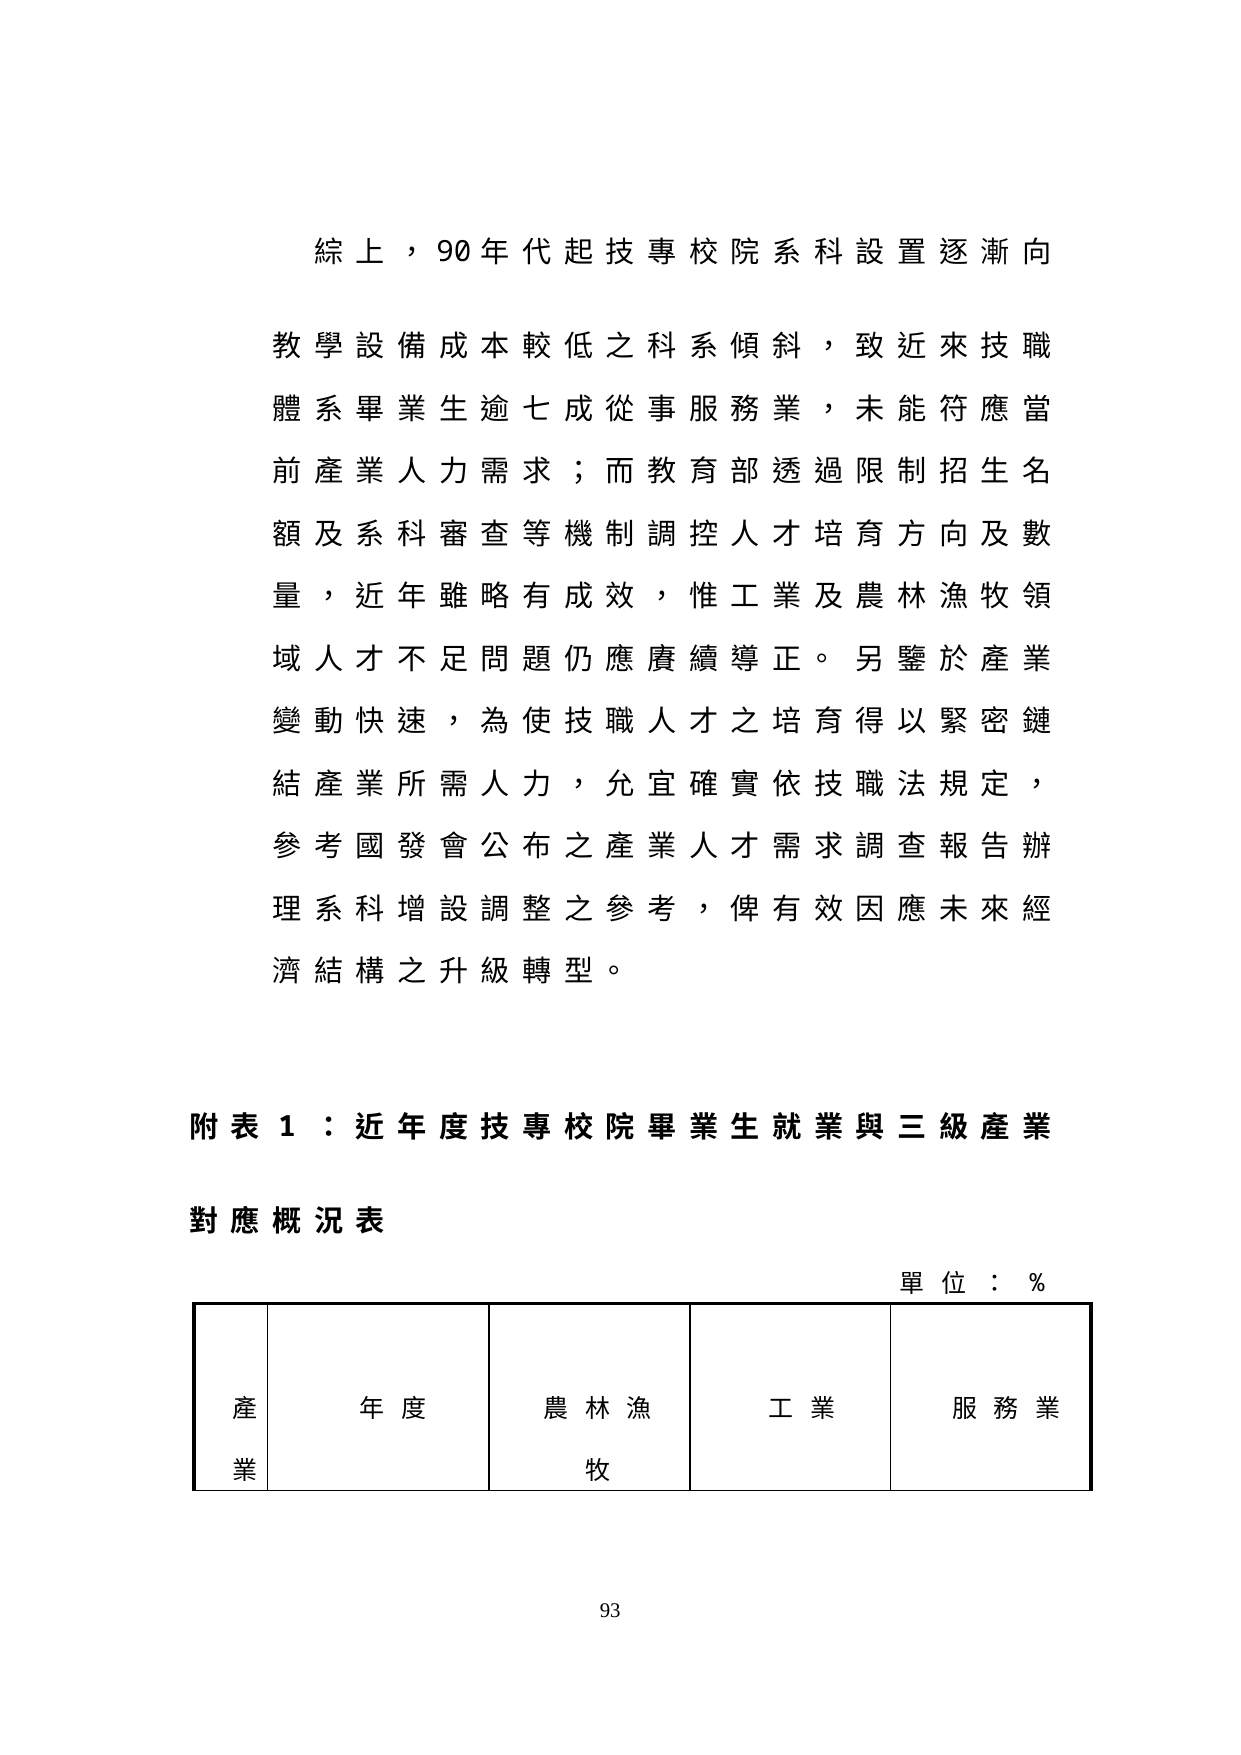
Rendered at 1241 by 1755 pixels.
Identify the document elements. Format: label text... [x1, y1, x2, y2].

text 綜上，90年代起技專校院系科設置逐漸向教學設備成本較低之科系傾斜，致近來技職體系畢業生逾七成從事服務業，未能符應當前產業人力需求；而教育部透過限制招生名額及系科審查等機制調控人才培育方向及數量，近年雖略有成效，惟工業及農林漁牧領域人才不足問題仍應賡續導正。另鑒於產業變動快速，為使技職人才之培育得以緊密鏈結產業所需人力，允宜確實依技職法規定，參考國發會公布之產業人才需求調查報告辦理系科增設調整之參考，俾有效因應未來經濟結構之升級轉型。 [242, 177, 1058, 990]
text 單位：% [183, 1240, 1058, 1302]
table_header 工業 [691, 1305, 890, 1490]
table_header 服務業 [891, 1305, 1089, 1490]
table_header 產業 [196, 1305, 267, 1490]
text 附表1：近年度技專校院畢業生就業與三級產業對應概況表 [183, 1052, 1058, 1240]
table_header 年度 [268, 1305, 488, 1490]
table_header 農林漁牧 [490, 1305, 689, 1490]
